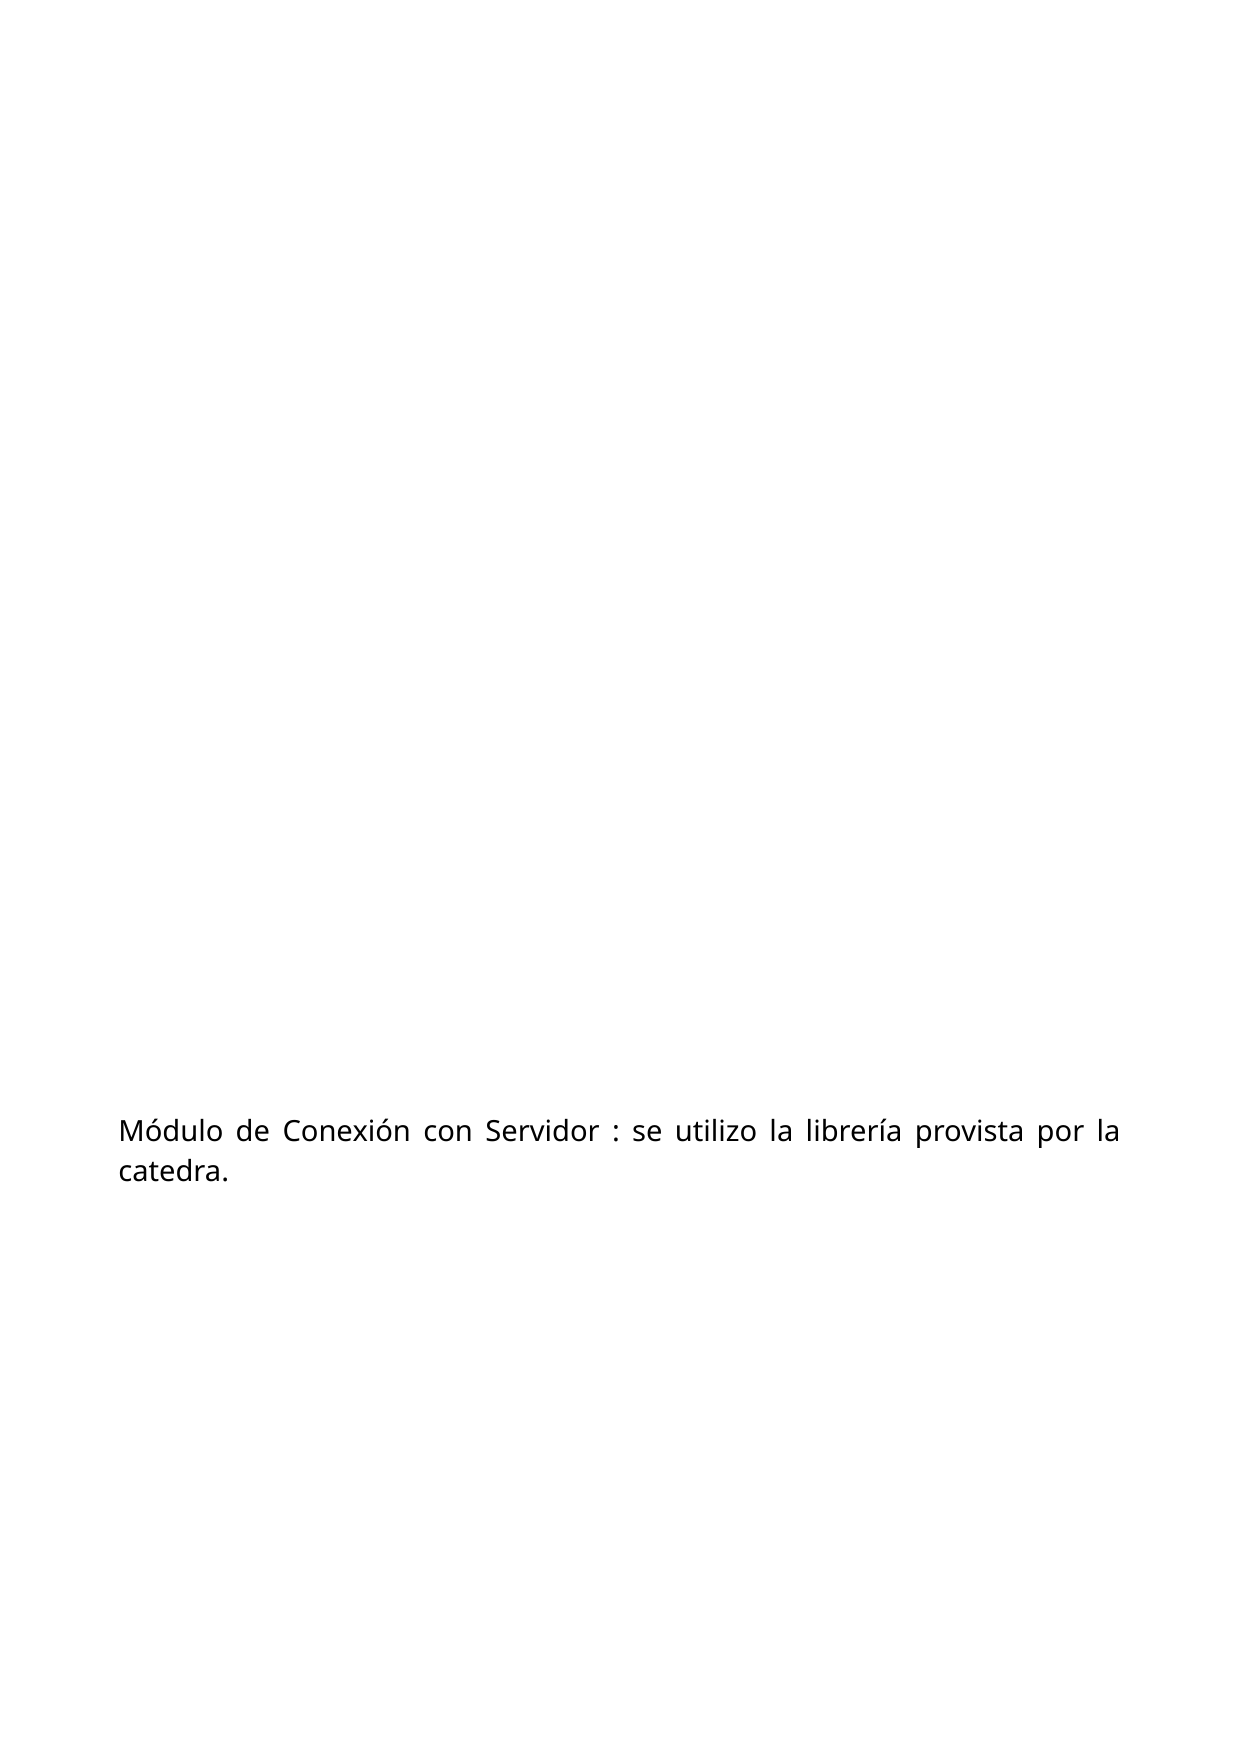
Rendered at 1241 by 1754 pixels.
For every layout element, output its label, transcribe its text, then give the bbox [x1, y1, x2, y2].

text Módulo de Conexión con Servidor : se utilizo la librería provista por la catedra. [118, 1110, 1122, 1190]
